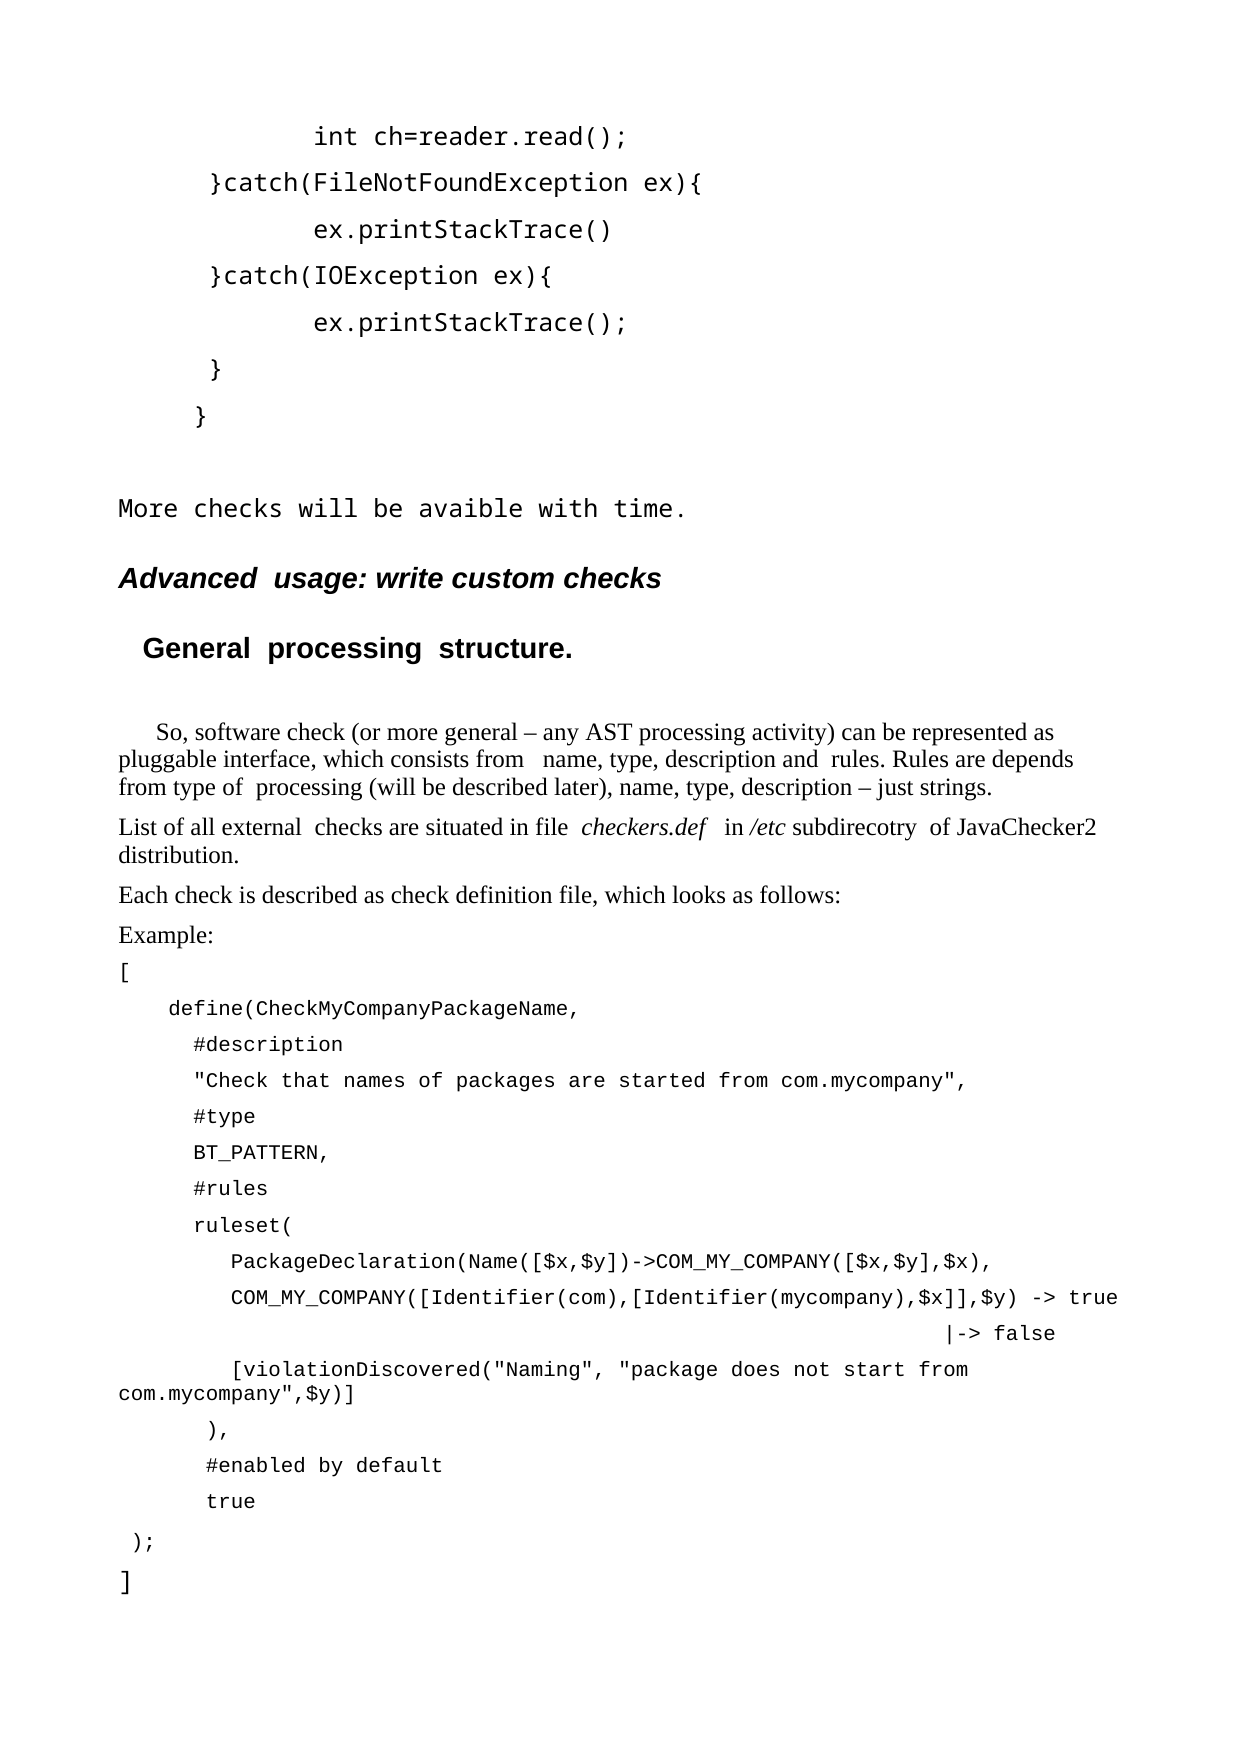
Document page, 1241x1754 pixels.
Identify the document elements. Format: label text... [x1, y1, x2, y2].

text #enabled by default [118, 1455, 1122, 1479]
text ); [118, 1527, 1122, 1556]
text PackageDeclaration(Name([$x,$y])->COM_MY_COMPANY([$x,$y],$x), [118, 1251, 1122, 1274]
text Example: [118, 921, 1122, 949]
text } [118, 397, 1122, 432]
text List of all external checks are situated in file checkers.def in /etc subdirecotry of JavaChecker2 distribution. [118, 813, 1122, 869]
subtitle Advanced usage: write custom checks [118, 562, 1122, 595]
text }catch(FileNotFoundException ex){ [118, 165, 1122, 199]
text ), [118, 1419, 1122, 1443]
text int ch=reader.read(); [118, 118, 1122, 152]
text } [118, 351, 1122, 385]
text ex.printStackTrace() [118, 211, 1122, 245]
text true [118, 1491, 1122, 1515]
text More checks will be avaible with time. [118, 491, 1122, 525]
text define(CheckMyCompanyPackageName, [118, 998, 1122, 1021]
text ruleset( [118, 1214, 1122, 1238]
subtitle General processing structure. [118, 632, 1122, 665]
text So, software check (or more general – any AST processing activity) can be represented as pluggable interface, which consists from name, type, description and rules. Rules are depends from type of processing (will be described later), name, type, description – just strings. [118, 718, 1122, 801]
text ] [118, 1568, 1122, 1597]
text BT_PATTERN, [118, 1142, 1122, 1166]
text |-> false [118, 1323, 1122, 1347]
text "Check that names of packages are started from com.mycompany", [118, 1070, 1122, 1094]
text }catch(IOException ex){ [118, 258, 1122, 292]
text #rules [118, 1178, 1122, 1202]
text #type [118, 1106, 1122, 1130]
text COM_MY_COMPANY([Identifier(com),[Identifier(mycompany),$x]],$y) -> true [118, 1287, 1122, 1311]
text Each check is described as check definition file, which looks as follows: [118, 881, 1122, 909]
text [violationDiscovered("Naming", "package does not start from com.mycompany",$y)] [118, 1359, 1122, 1406]
text ex.printStackTrace(); [118, 304, 1122, 338]
text [ [118, 962, 1122, 985]
text #description [118, 1034, 1122, 1057]
